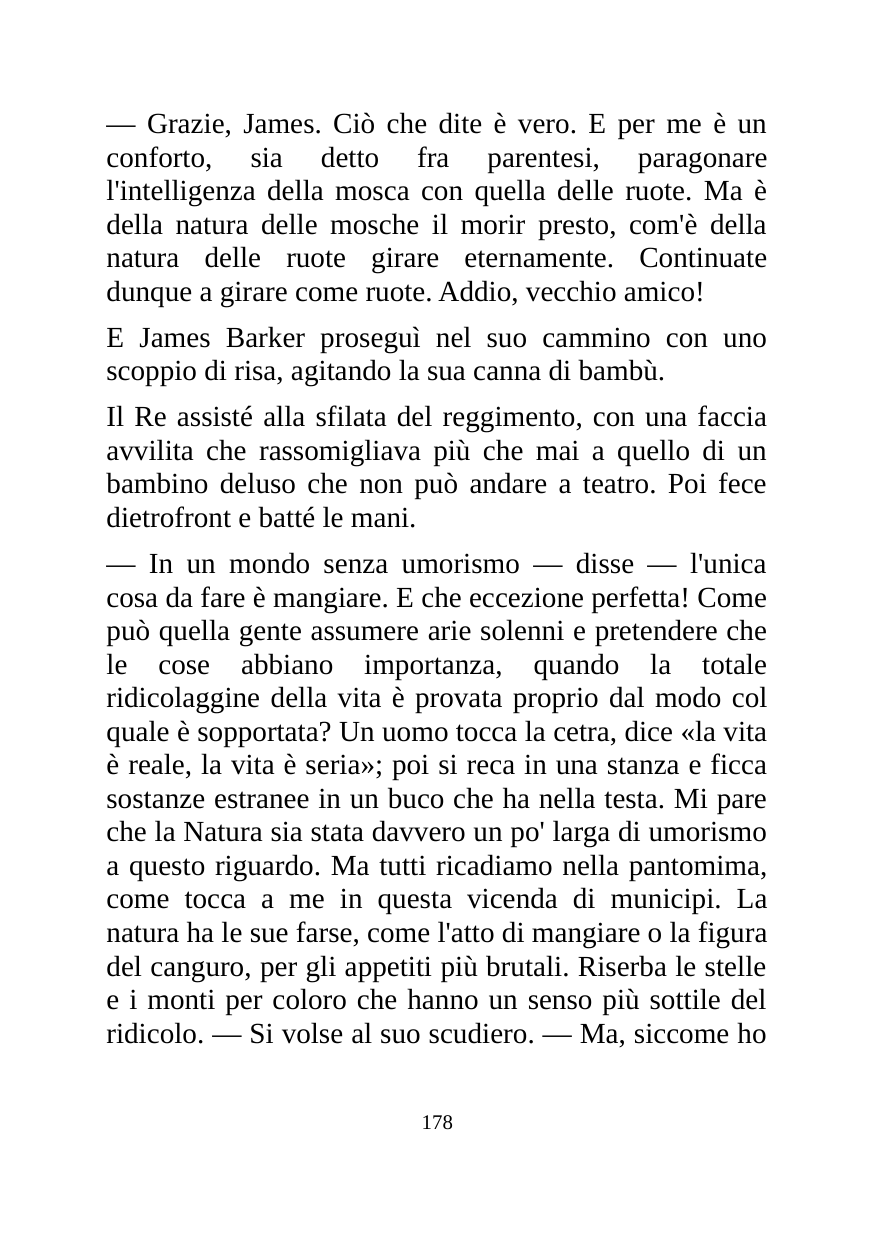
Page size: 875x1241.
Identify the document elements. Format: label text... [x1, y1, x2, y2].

text Il Re assisté alla sfilata del reggimento, con una faccia avvilita che rassomigliava più che mai a quello di un bambino deluso che non può andare a teatro. Poi fece dietrofront e batté le mani. [106, 399, 768, 534]
text E James Barker proseguì nel suo cammino con uno scoppio di risa, agitando la sua canna di bambù. [106, 320, 768, 387]
text — Grazie, James. Ciò che dite è vero. E per me è un conforto, sia detto fra parentesi, paragonare l'intelligenza della mosca con quella delle ruote. Ma è della natura delle mosche il morir presto, com'è della natura delle ruote girare eternamente. Continuate dunque a girare come ruote. Addio, vecchio amico! [106, 106, 768, 307]
text — In un mondo senza umorismo — disse — l'unica cosa da fare è mangiare. E che eccezione perfetta! Come può quella gente assumere arie solenni e pretendere che le cose abbiano importanza, quando la totale ridicolaggine della vita è provata proprio dal modo col quale è sopportata? Un uomo tocca la cetra, dice «la vita è reale, la vita è seria»; poi si reca in una stanza e ficca sostanze estranee in un buco che ha nella testa. Mi pare che la Natura sia stata davvero un po' larga di umorismo a questo riguardo. Ma tutti ricadiamo nella pantomima, come tocca a me in questa vicenda di municipi. La natura ha le sue farse, come l'atto di mangiare o la figura del canguro, per gli appetiti più brutali. Riserba le stelle e i monti per coloro che hanno un senso più sottile del ridicolo. — Si volse al suo scudiero. — Ma, siccome ho [106, 546, 768, 1049]
